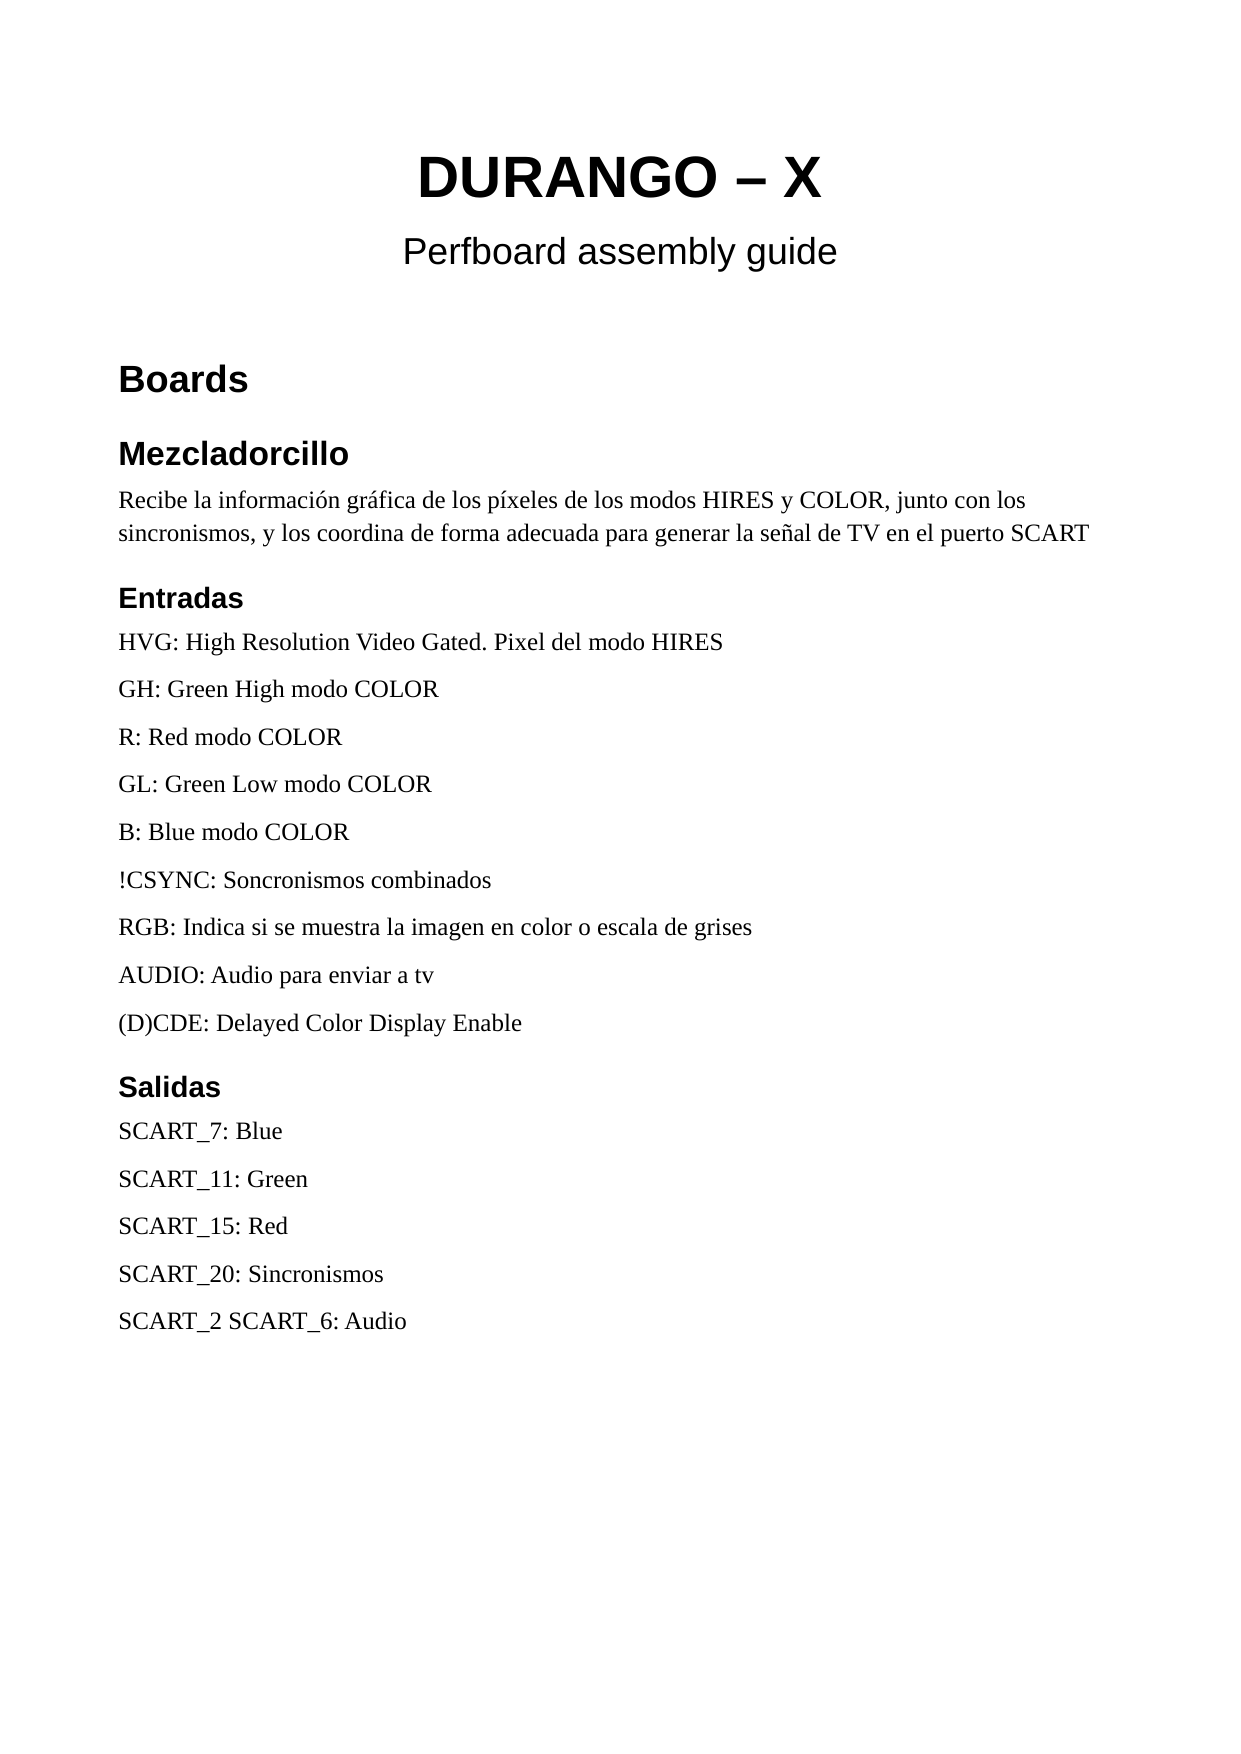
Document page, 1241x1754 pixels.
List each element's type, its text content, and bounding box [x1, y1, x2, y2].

text SCART_20: Sincronismos [118, 1259, 1122, 1288]
title DURANGO – X [118, 143, 1122, 210]
text (D)CDE: Delayed Color Display Enable [118, 1008, 1122, 1036]
subtitle Salidas [118, 1070, 1122, 1103]
text Recibe la información gráfica de los píxeles de los modos HIRES y COLOR, junto con los sincronismos, y los coordina de forma adecuada para generar la señal de TV en el puerto SCART [118, 485, 1122, 547]
subtitle Perfboard assembly guide [118, 229, 1122, 272]
text SCART_11: Green [118, 1164, 1122, 1192]
text HVG: High Resolution Video Gated. Pixel del modo HIRES [118, 627, 1122, 656]
text R: Red modo COLOR [118, 722, 1122, 751]
text GH: Green High modo COLOR [118, 674, 1122, 703]
text B: Blue modo COLOR [118, 817, 1122, 846]
text AUDIO: Audio para enviar a tv [118, 960, 1122, 989]
text SCART_7: Blue [118, 1116, 1122, 1145]
text GL: Green Low modo COLOR [118, 769, 1122, 798]
text SCART_15: Red [118, 1211, 1122, 1240]
text SCART_2 SCART_6: Audio [118, 1306, 1122, 1335]
subtitle Boards [118, 357, 1122, 401]
text RGB: Indica si se muestra la imagen en color o escala de grises [118, 912, 1122, 941]
subtitle Entradas [118, 581, 1122, 614]
subtitle Mezcladorcillo [118, 434, 1122, 473]
text !CSYNC: Soncronismos combinados [118, 865, 1122, 893]
